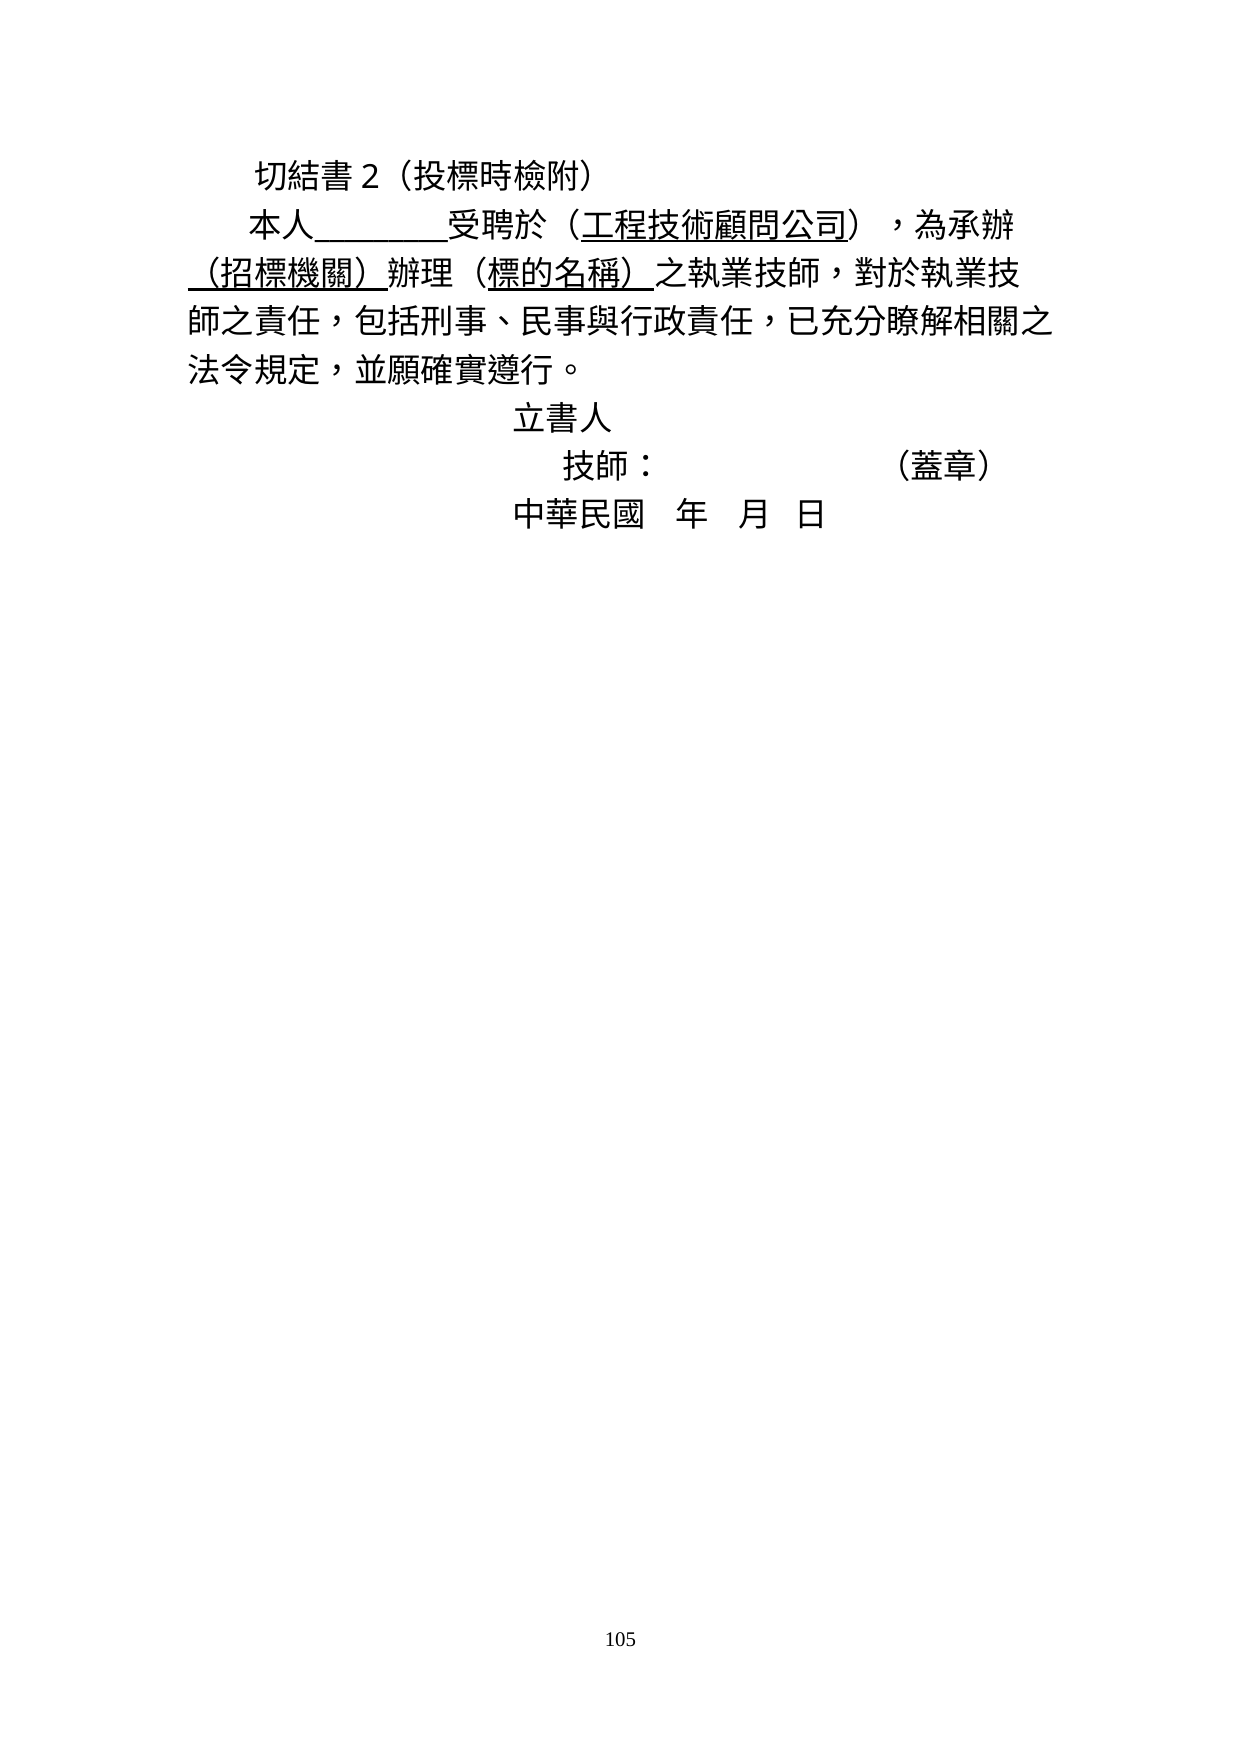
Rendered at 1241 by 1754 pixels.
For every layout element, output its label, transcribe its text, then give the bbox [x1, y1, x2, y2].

text 切結書2（投標時檢附） [187, 150, 1053, 198]
text 立書人 [512, 392, 1053, 440]
text 本人_________受聘於（工程技術顧問公司），為承辦（招標機關）辦理（標的名稱）之執業技師，對於執業技師之責任，包括刑事、民事與行政責任，已充分瞭解相關之法令規定，並願確實遵行。 [187, 198, 1053, 392]
text 技師： （蓋章） [562, 440, 1053, 488]
text 中華民國 年 月 日 [512, 488, 1053, 536]
